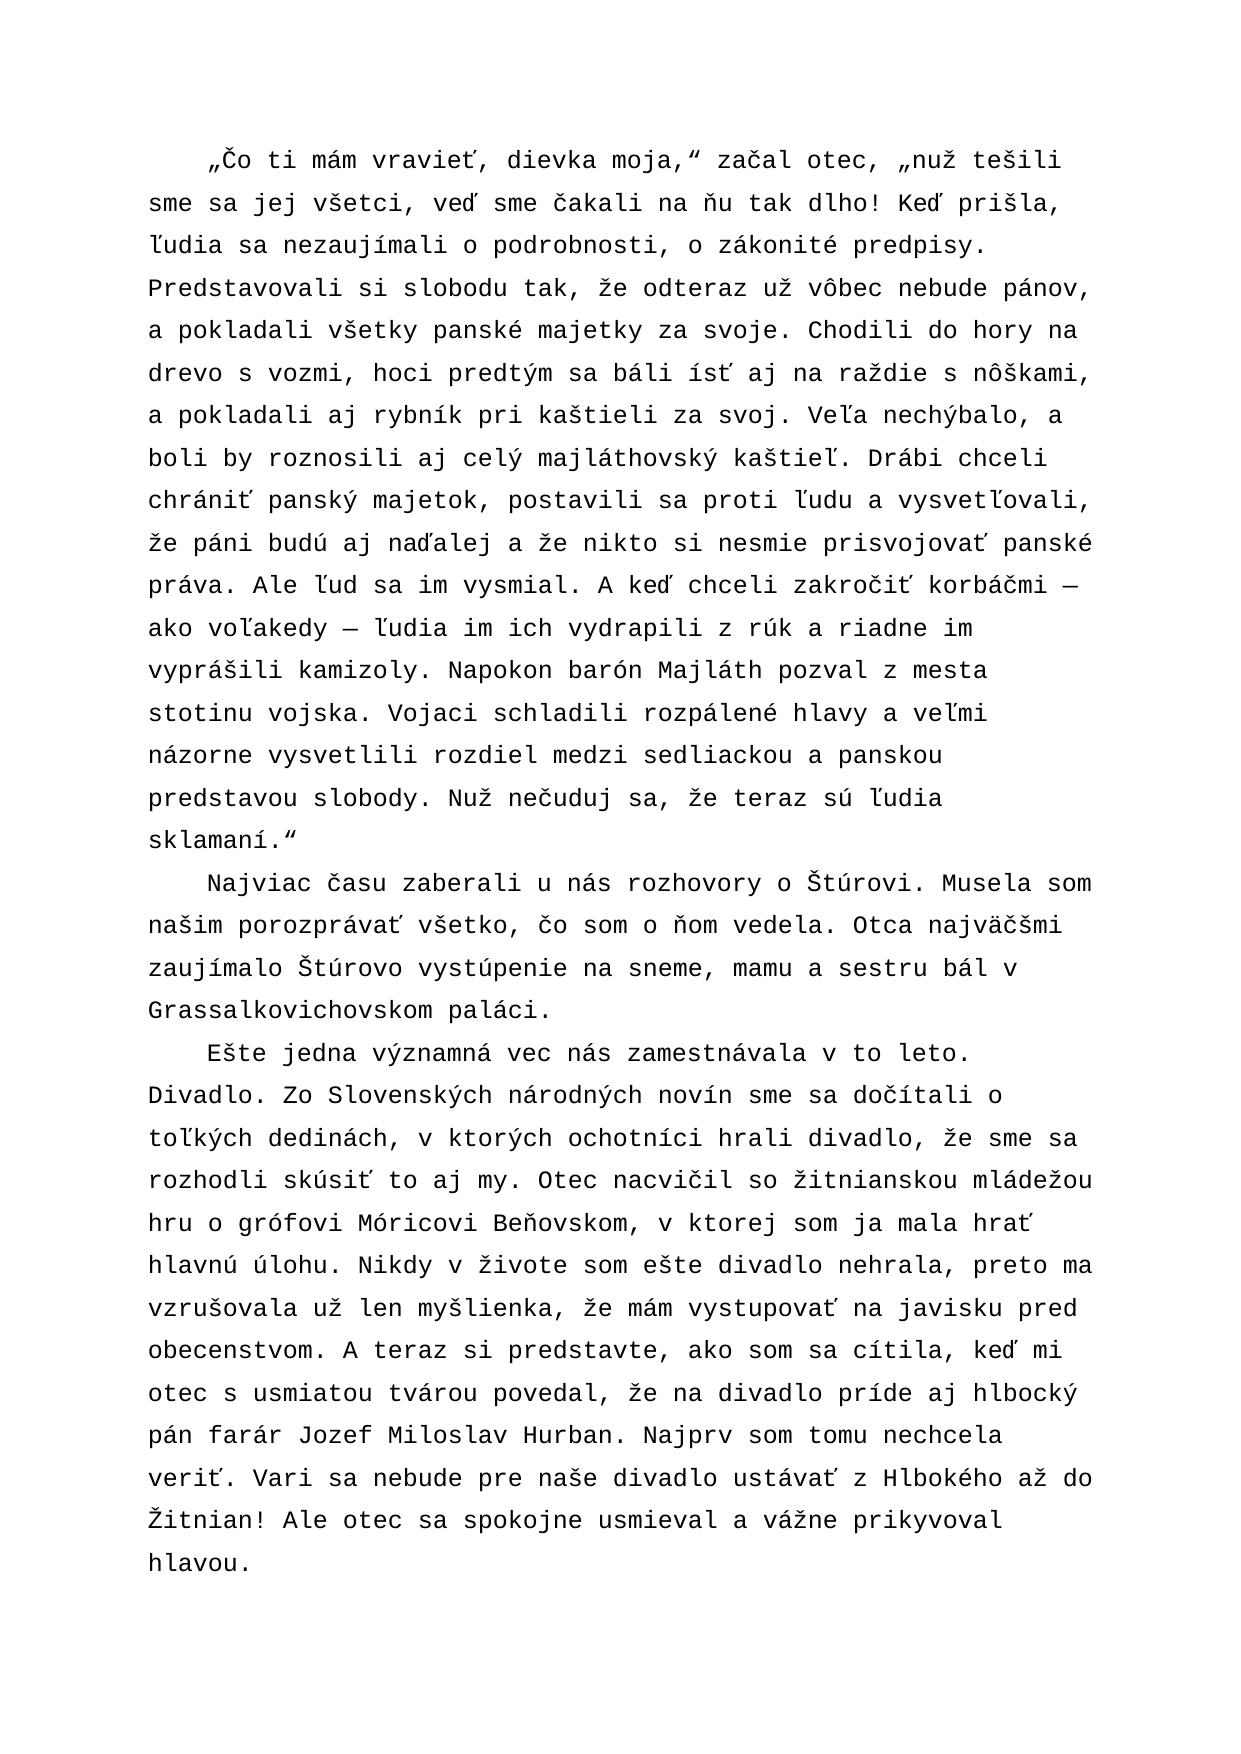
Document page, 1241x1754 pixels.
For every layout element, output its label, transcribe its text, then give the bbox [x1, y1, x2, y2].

text Ešte jedna významná vec nás zamestnávala v to leto. Divadlo. Zo Slovenských národných novín sme sa dočítali o toľkých dedinách, v ktorých ochotníci hrali divadlo, že sme sa rozhodli skúsiť to aj my. Otec nacvičil so žitnianskou mládežou hru o grófovi Móricovi Beňovskom, v ktorej som ja mala hrať hlavnú úlohu. Nikdy v živote som ešte divadlo nehrala, preto ma vzrušovala už len myšlienka, že mám vystupovať na javisku pred obecenstvom. A teraz si predstavte, ako som sa cítila, keď mi otec s usmiatou tvárou povedal, že na divadlo príde aj hlbocký pán farár Jozef Miloslav Hurban. Najprv som tomu nechcela veriť. Vari sa nebude pre naše divadlo ustávať z Hlbokého až do Žitnian! Ale otec sa spokojne usmieval a vážne prikyvoval hlavou. [148, 1040, 1093, 1578]
text „Čo ti mám vravieť, dievka moja,“ začal otec, „nuž tešili sme sa jej všetci, veď sme čakali na ňu tak dlho! Keď prišla, ľudia sa nezaujímali o podrobnosti, o zákonité predpisy. Predstavovali si slobodu tak, že odteraz už vôbec nebude pánov, a pokladali všetky panské majetky za svoje. Chodili do hory na drevo s vozmi, hoci predtým sa báli ísť aj na raždie s nôškami, a pokladali aj rybník pri kaštieli za svoj. Veľa nechýbalo, a boli by roznosili aj celý majláthovský kaštieľ. Drábi chceli chrániť panský majetok, postavili sa proti ľudu a vysvetľovali, že páni budú aj naďalej a že nikto si nesmie prisvojovať panské práva. Ale ľud sa im vysmial. A keď chceli zakročiť korbáčmi — ako voľakedy — ľudia im ich vydrapili z rúk a riadne im vyprášili kamizoly. Napokon barón Majláth pozval z mesta stotinu vojska. Vojaci schladili rozpálené hlavy a veľmi názorne vysvetlili rozdiel medzi sedliackou a panskou predstavou slobody. Nuž nečuduj sa, že teraz sú ľudia sklamaní.“ [148, 148, 1093, 856]
text Najviac času zaberali u nás rozhovory o Štúrovi. Musela som našim porozprávať všetko, čo som o ňom vedela. Otca najväčšmi zaujímalo Štúrovo vystúpenie na sneme, mamu a sestru bál v Grassalkovichovskom paláci. [148, 870, 1093, 1026]
